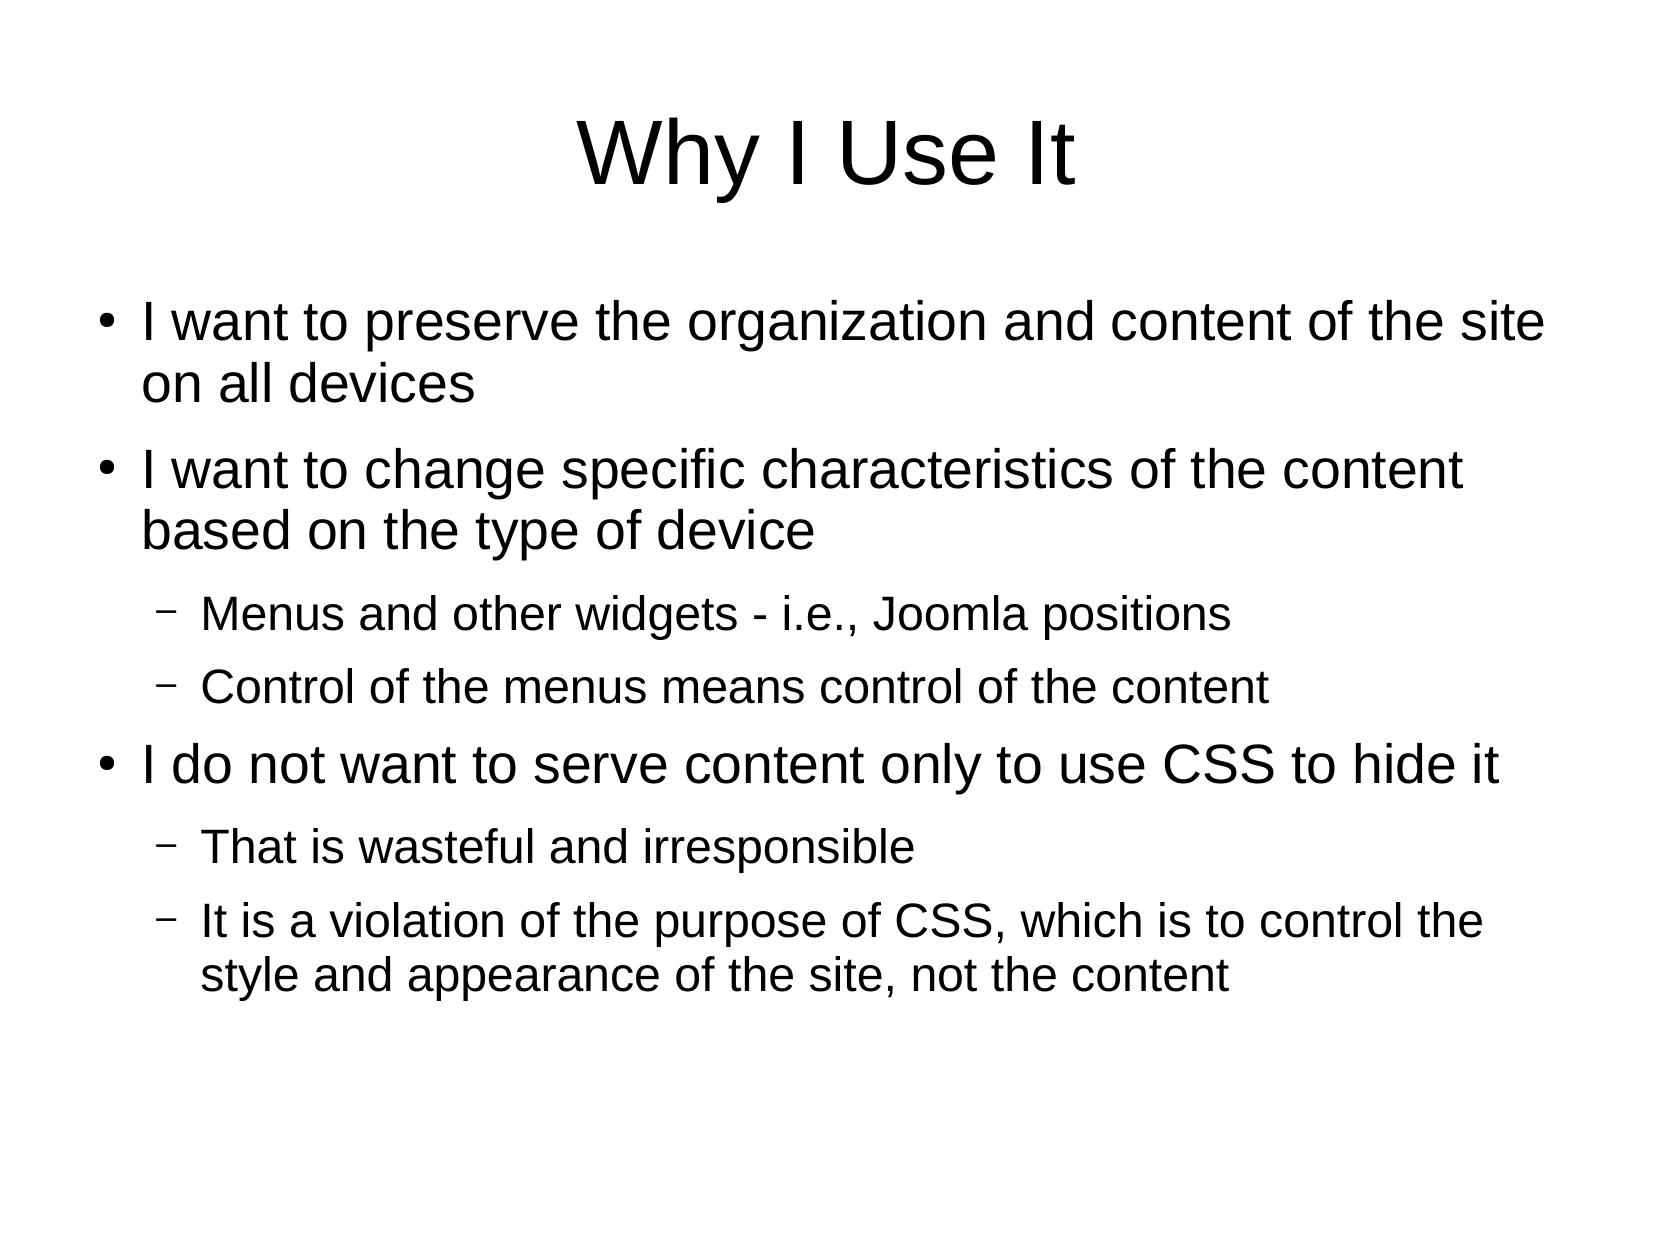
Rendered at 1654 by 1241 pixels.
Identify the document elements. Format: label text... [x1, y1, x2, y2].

title Why I Use It [82, 49, 1571, 257]
list I want to preserve the organization and content of the site on all devices I want to change specific characteristics of the content based on the type of device Menus and other widgets - i.e., Joomla positions Control of the menus means control of the content I do not want to serve content only to use CSS to hide it That is wasteful and irresponsible It is a violation of the purpose of CSS, which is to control the style and appearance of the site, not the content [82, 290, 1571, 1010]
